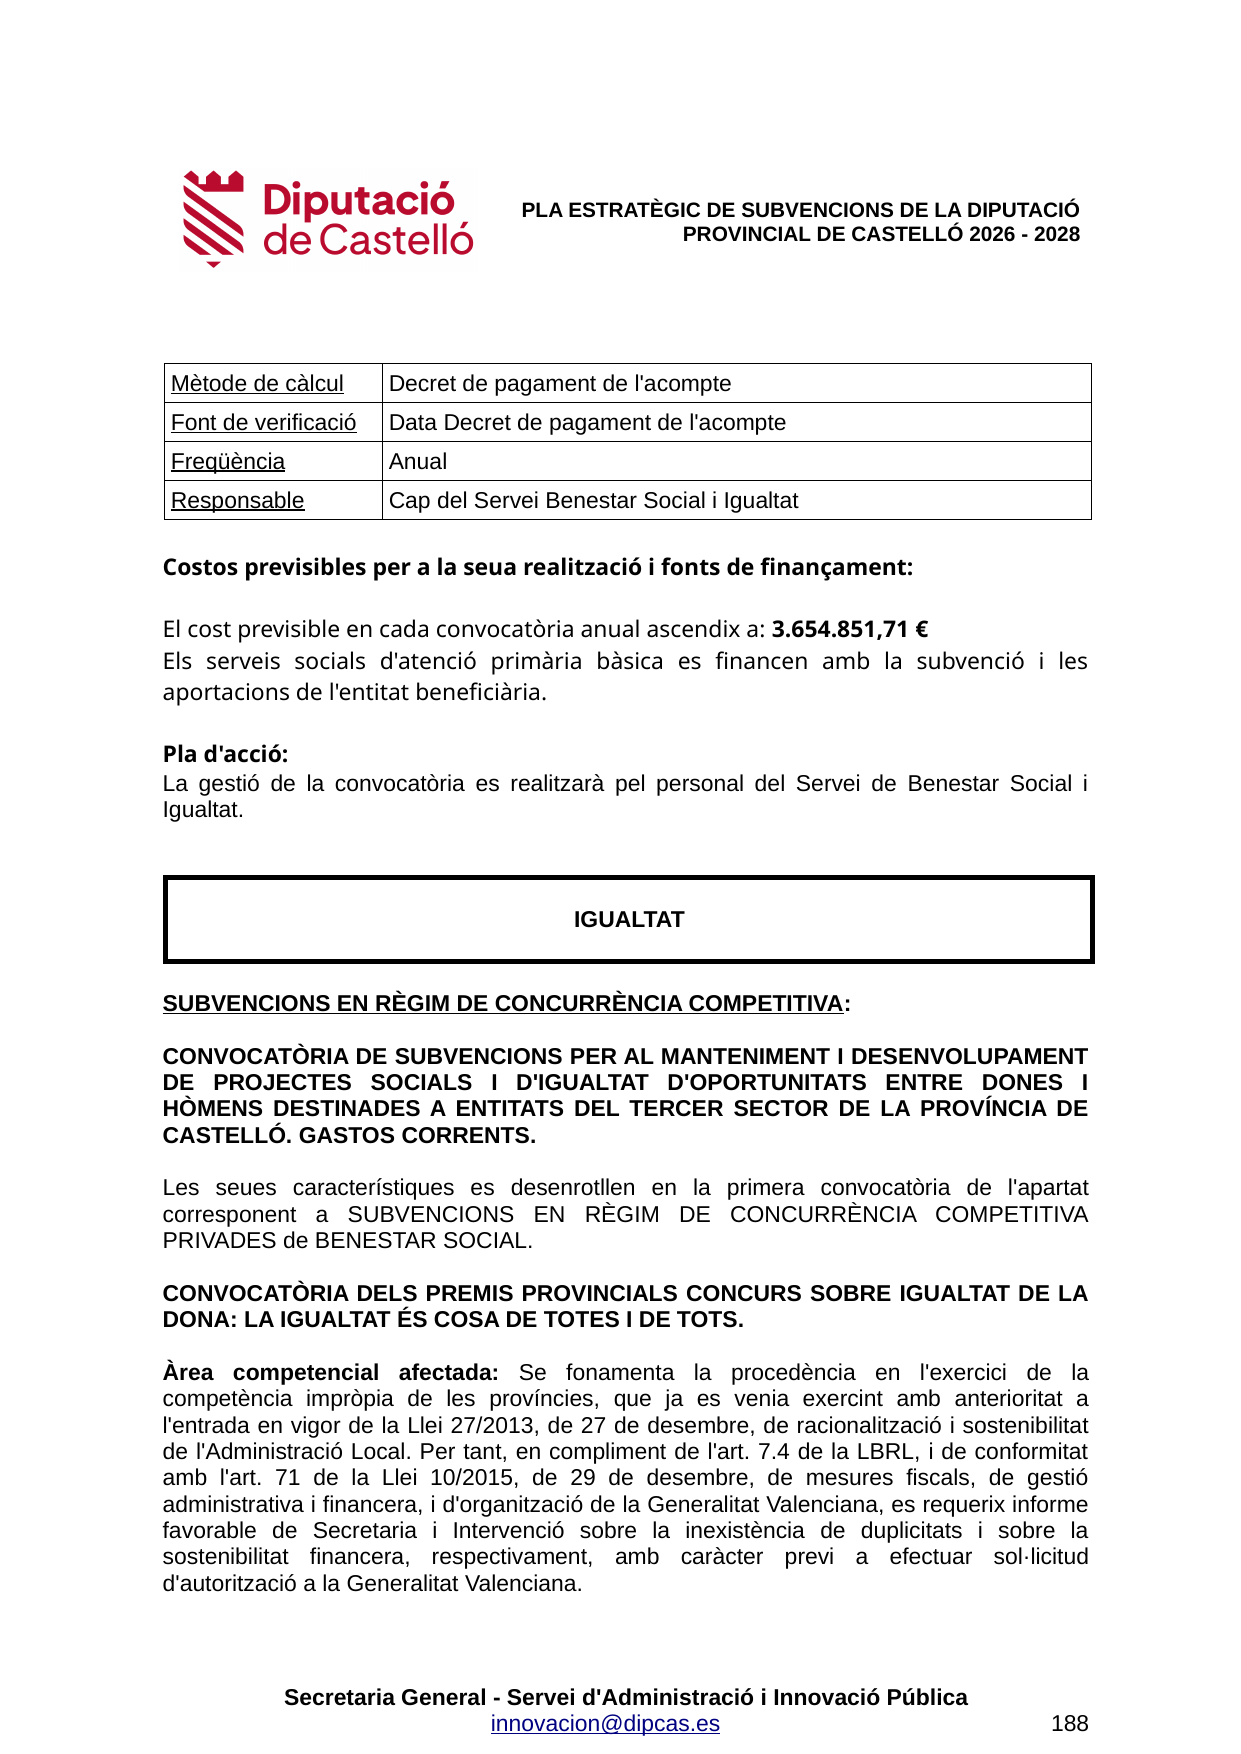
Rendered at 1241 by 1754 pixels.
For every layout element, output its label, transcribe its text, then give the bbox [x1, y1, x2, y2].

text Les seues característiques es desenrotllen en la primera convocatòria de l'apartat corresponent a SUBVENCIONS EN RÈGIM DE CONCURRÈNCIA COMPETITIVA PRIVADES de BENESTAR SOCIAL. [162, 1174, 1089, 1253]
table_cell Font de verificació [165, 403, 382, 441]
text Els serveis socials d'atenció primària bàsica es financen amb la subvenció i les aportacions de l'entitat beneficiària. [162, 645, 1089, 707]
table_cell Data Decret de pagament de l'acompte [383, 403, 1091, 441]
text SUBVENCIONS EN RÈGIM DE CONCURRÈNCIA COMPETITIVA: [162, 990, 1089, 1016]
picture [178, 167, 478, 272]
table_cell Anual [383, 442, 1091, 480]
text El cost previsible en cada convocatòria anual ascendix a: 3.654.851,71 € [162, 613, 1089, 645]
text Àrea competencial afectada: Se fonamenta la procedència en l'exercici de la competència impròpia de les províncies, que ja es venia exercint amb anterioritat a l'entrada en vigor de la Llei 27/2013, de 27 de desembre, de racionalització i sostenibilitat de l'Administració Local. Per tant, en compliment de l'art. 7.4 de la LBRL, i de conformitat amb l'art. 71 de la Llei 10/2015, de 29 de desembre, de mesures fiscals, de gestió administrativa i financera, i d'organització de la Generalitat Valenciana, es requerix informe favorable de Secretaria i Intervenció sobre la inexistència de duplicitats i sobre la sostenibilitat financera, respectivament, amb caràcter previ a efectuar sol·licitud d'autorització a la Generalitat Valenciana. [162, 1359, 1089, 1596]
table_cell Responsable [165, 481, 382, 519]
table_cell Cap del Servei Benestar Social i Igualtat [383, 481, 1091, 519]
table_cell Freqüència [165, 442, 382, 480]
text CONVOCATÒRIA DE SUBVENCIONS PER AL MANTENIMENT I DESENVOLUPAMENT DE PROJECTES SOCIALS I D'IGUALTAT D'OPORTUNITATS ENTRE DONES I HÒMENS DESTINADES A ENTITATS DEL TERCER SECTOR DE LA PROVÍNCIA DE CASTELLÓ. GASTOS CORRENTS. [162, 1043, 1089, 1148]
text Pla d'acció: [162, 738, 1089, 770]
table_cell Decret de pagament de l'acompte [383, 364, 1091, 402]
text La gestió de la convocatòria es realitzarà pel personal del Servei de Benestar Social i Igualtat. [162, 770, 1089, 822]
text CONVOCATÒRIA DELS PREMIS PROVINCIALS CONCURS SOBRE IGUALTAT DE LA DONA: LA IGUALTAT ÉS COSA DE TOTES I DE TOTS. [162, 1280, 1089, 1332]
text Costos previsibles per a la seua realització i fonts de finançament: [162, 551, 1089, 582]
table_header IGUALTAT [168, 880, 1090, 959]
table_cell Mètode de càlcul [165, 364, 382, 402]
